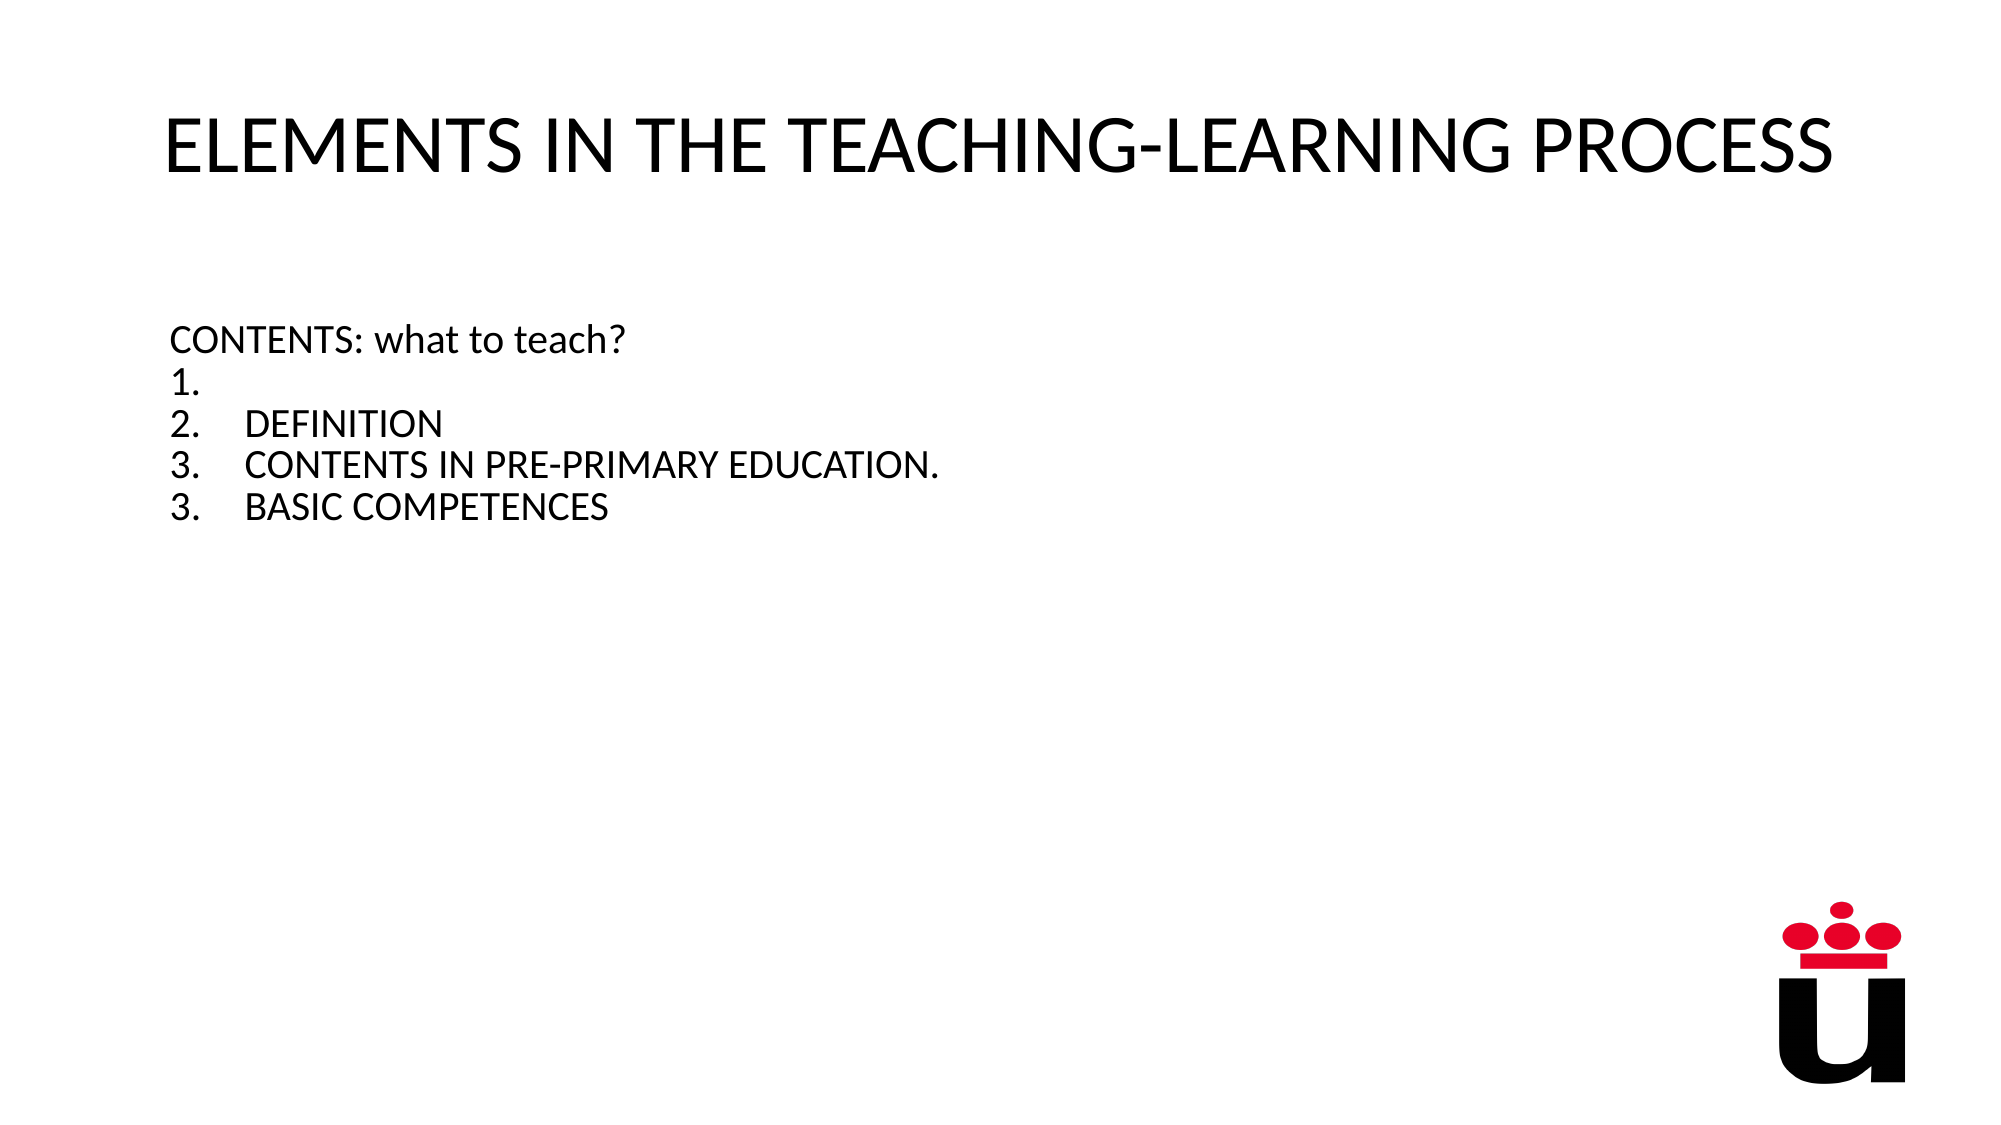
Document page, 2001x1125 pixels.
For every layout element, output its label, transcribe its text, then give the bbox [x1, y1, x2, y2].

title ELEMENTS IN THE TEACHING-LEARNING PROCESS [99, 45, 1900, 233]
text_box CONTENTS: what to teach? DEFINITION CONTENTS IN PRE-PRIMARY EDUCATION. 3. BASIC COMPETENCES [154, 314, 1841, 719]
picture [1646, 887, 2000, 1104]
